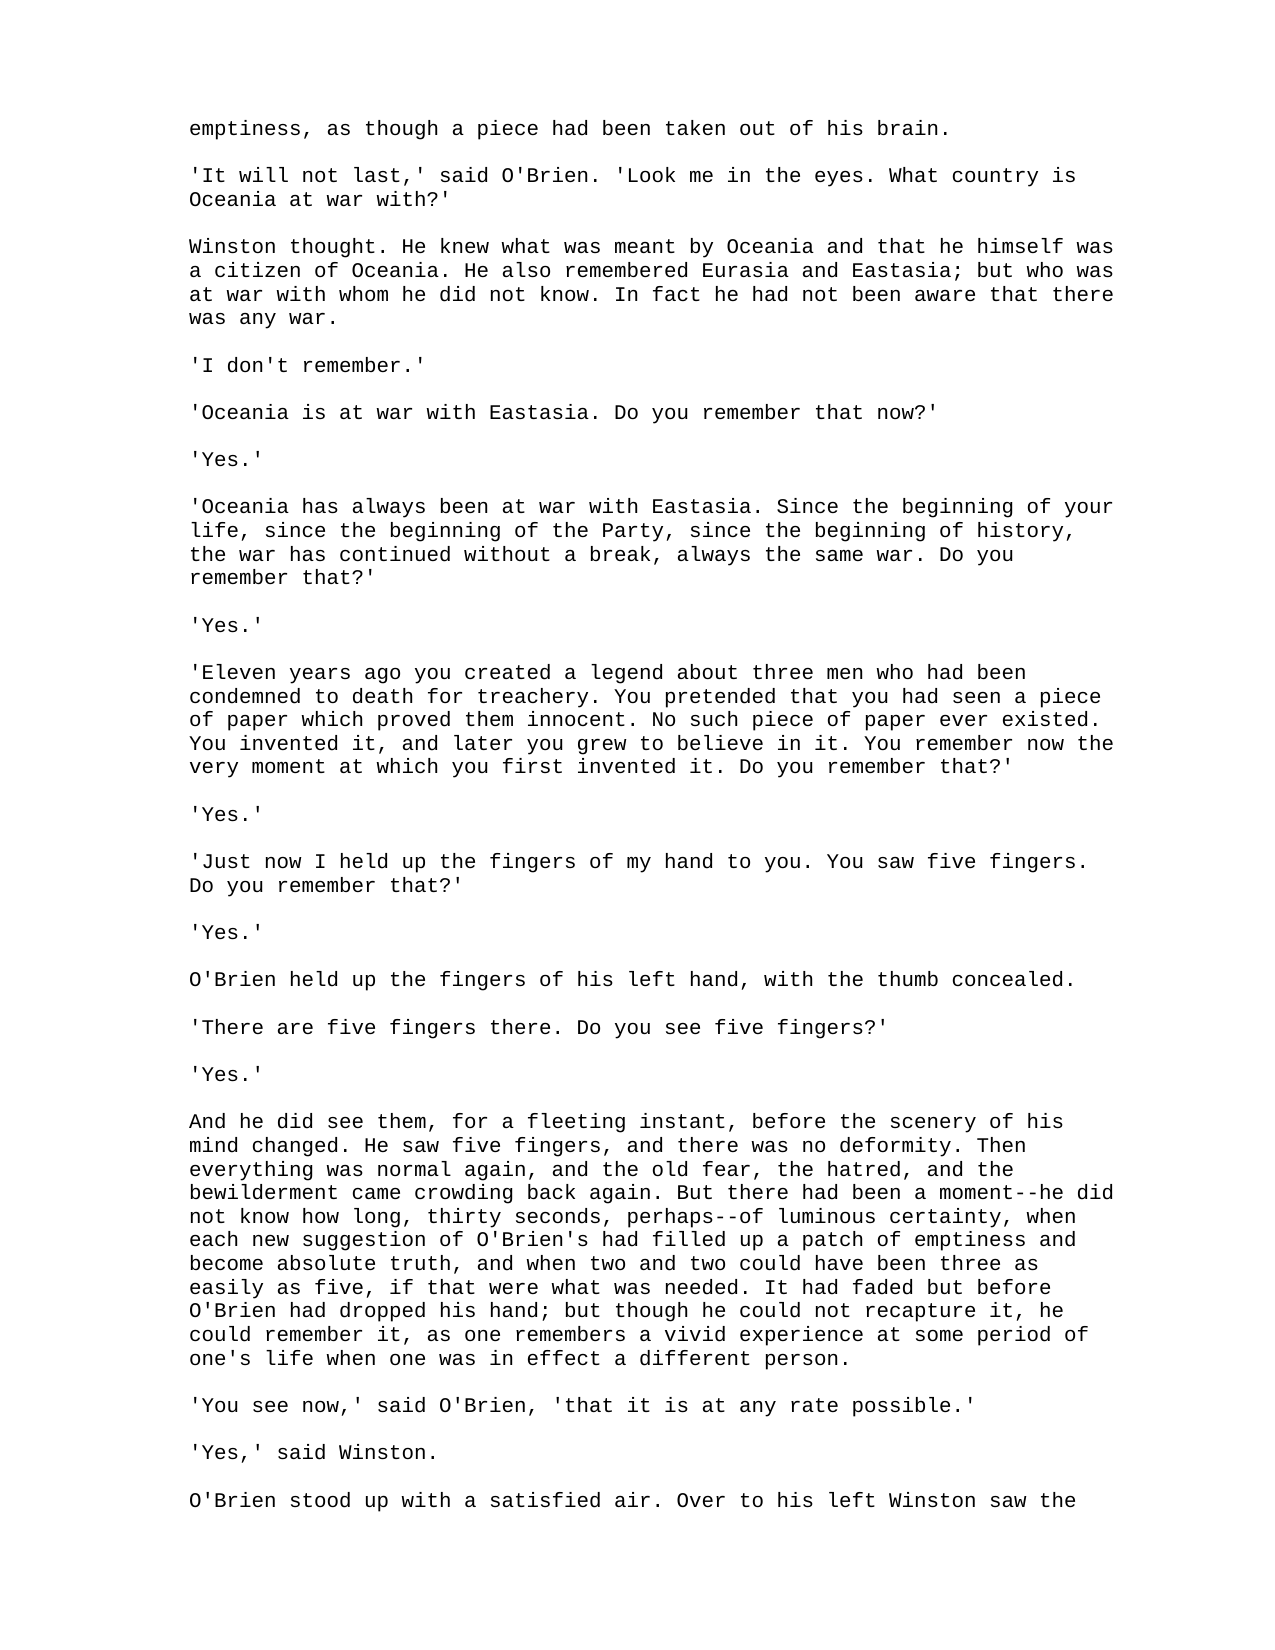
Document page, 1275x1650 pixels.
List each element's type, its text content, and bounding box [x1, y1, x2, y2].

text could remember it, as one remembers a vivid experience at some period of [189, 1324, 1185, 1348]
text condemned to death for treachery. You pretended that you had seen a piece [189, 686, 1185, 709]
text life, since the beginning of the Party, since the beginning of history, [189, 520, 1185, 544]
text O'Brien had dropped his hand; but though he could not recapture it, he [189, 1300, 1185, 1324]
text easily as five, if that were what was needed. It had faded but before [189, 1277, 1185, 1300]
text become absolute truth, and when two and two could have been three as [189, 1253, 1185, 1277]
text bewilderment came crowding back again. But there had been a moment--he did [189, 1182, 1185, 1206]
text not know how long, thirty seconds, perhaps--of luminous certainty, when [189, 1206, 1185, 1229]
text everything was normal again, and the old fear, the hatred, and the [189, 1158, 1185, 1182]
text the war has continued without a break, always the same war. Do you [189, 544, 1185, 567]
text Do you remember that?' 'Yes.' O'Brien held up the fingers of his left hand, with the thumb concealed. 'There are five fingers there. Do you see five fingers?' 'Yes.' And he did see them, for a fleeting instant, before the scenery of his [189, 875, 1185, 1135]
text of paper which proved them innocent. No such piece of paper ever existed. [189, 709, 1185, 733]
text each new suggestion of O'Brien's had filled up a patch of emptiness and [189, 1229, 1185, 1253]
text Oceania at war with?' Winston thought. He knew what was meant by Oceania and that he himself was [189, 189, 1185, 260]
text remember that?' 'Yes.' 'Eleven years ago you created a legend about three men who had been [189, 567, 1185, 686]
text a citizen of Oceania. He also remembered Eurasia and Eastasia; but who was [189, 260, 1185, 284]
text emptiness, as though a piece had been taken out of his brain. 'It will not last,' said O'Brien. 'Look me in the eyes. What country is [189, 118, 1185, 189]
text at war with whom he did not know. In fact he had not been aware that there [189, 284, 1185, 307]
text one's life when one was in effect a different person. 'You see now,' said O'Brien, 'that it is at any rate possible.' 'Yes,' said Winston. O'Brien stood up with a satisfied air. Over to his left Winston saw the [189, 1348, 1185, 1513]
text You invented it, and later you grew to believe in it. You remember now the [189, 733, 1185, 757]
text was any war. 'I don't remember.' 'Oceania is at war with Eastasia. Do you remember that now?' 'Yes.' 'Oceania has always been at war with Eastasia. Since the beginning of your [189, 307, 1185, 520]
text very moment at which you first invented it. Do you remember that?' 'Yes.' 'Just now I held up the fingers of my hand to you. You saw five fingers. [189, 757, 1185, 875]
text mind changed. He saw five fingers, and there was no deformity. Then [189, 1135, 1185, 1158]
